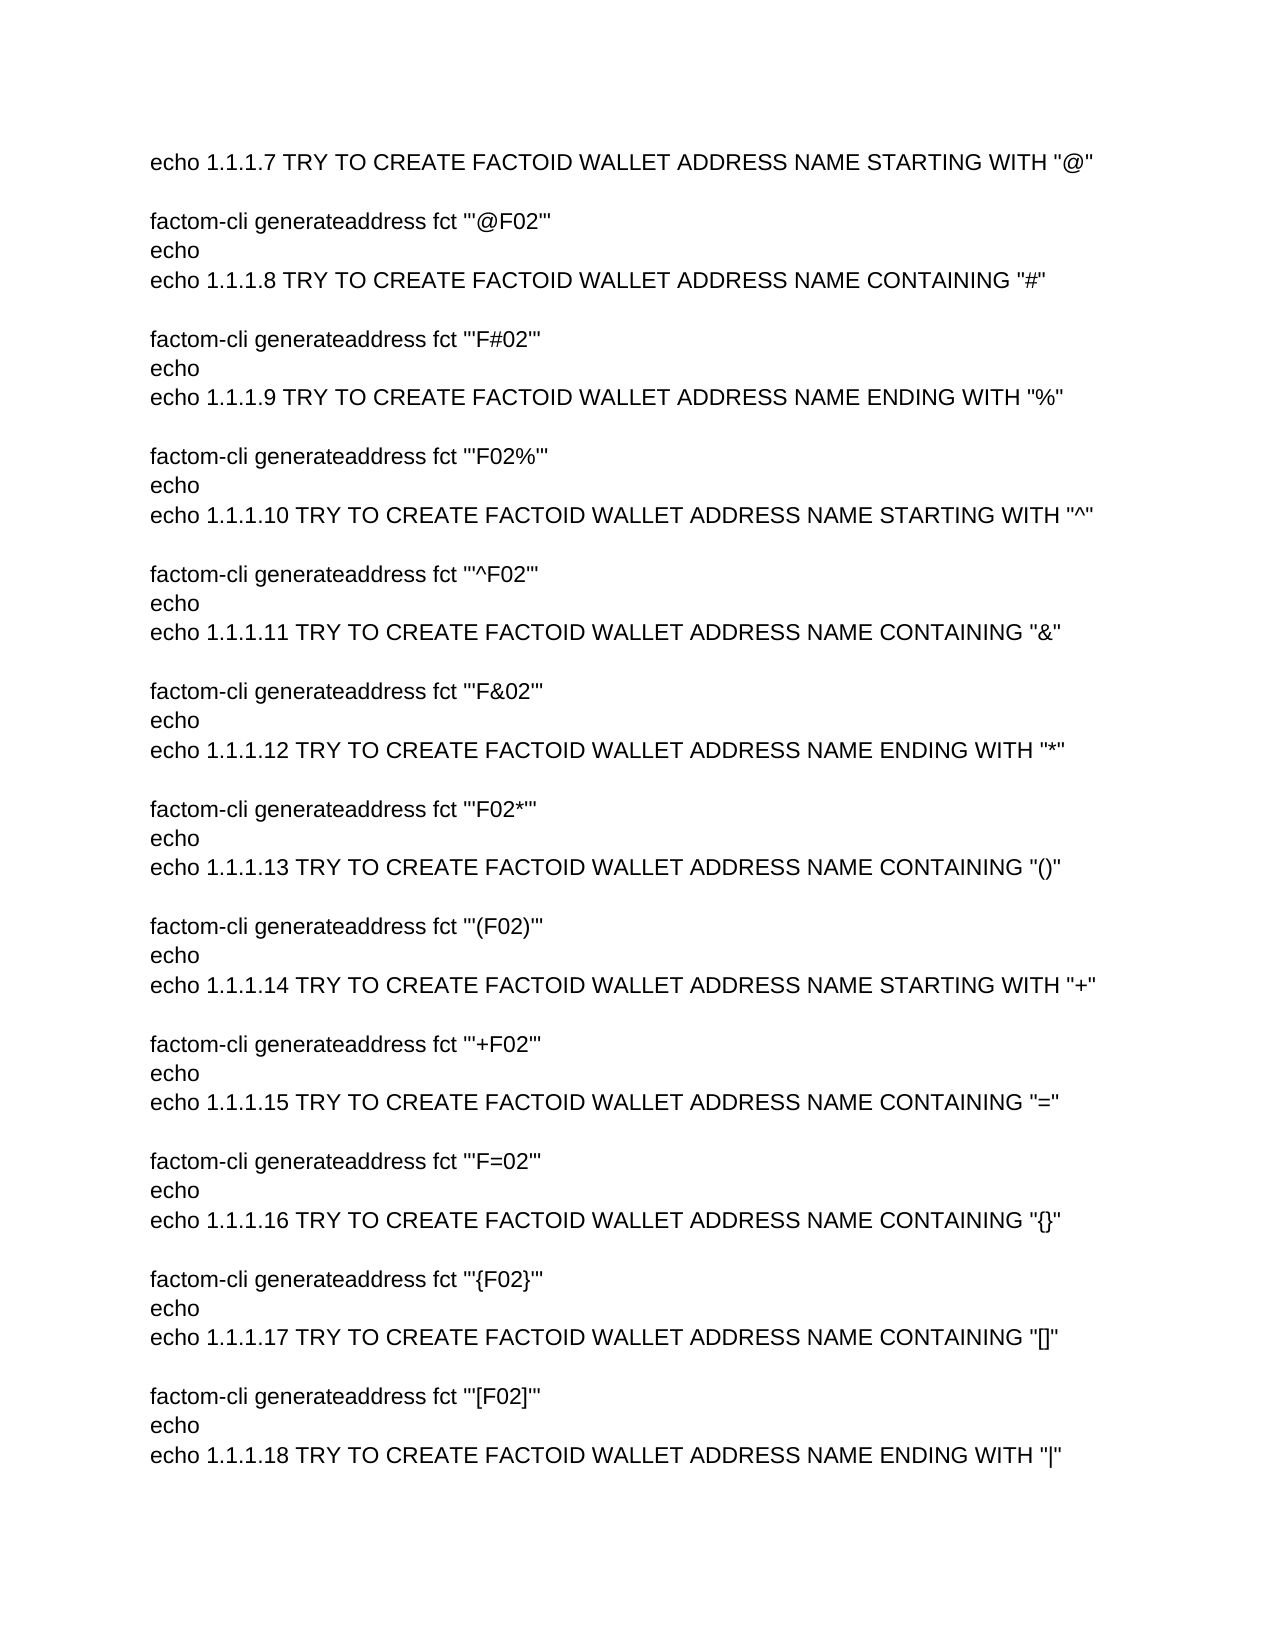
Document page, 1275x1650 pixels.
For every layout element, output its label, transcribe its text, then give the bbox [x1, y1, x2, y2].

text echo [150, 1413, 1125, 1439]
text echo [150, 1178, 1125, 1204]
text echo 1.1.1.12 TRY TO CREATE FACTOID WALLET ADDRESS NAME ENDING WITH "*" [150, 737, 1125, 792]
text factom-cli generateaddress fct "'@F02'" [150, 209, 1125, 234]
text factom-cli generateaddress fct "'F#02'" [150, 326, 1125, 352]
text factom-cli generateaddress fct "'F02%'" [150, 444, 1125, 469]
text factom-cli generateaddress fct "'(F02)'" [150, 914, 1125, 939]
text factom-cli generateaddress fct "'{F02}'" [150, 1266, 1125, 1292]
text factom-cli generateaddress fct "'+F02'" [150, 1031, 1125, 1057]
text echo [150, 238, 1125, 264]
text factom-cli generateaddress fct "'^F02'" [150, 561, 1125, 587]
text echo 1.1.1.13 TRY TO CREATE FACTOID WALLET ADDRESS NAME CONTAINING "()" [150, 855, 1125, 910]
text echo 1.1.1.9 TRY TO CREATE FACTOID WALLET ADDRESS NAME ENDING WITH "%" [150, 385, 1125, 440]
text echo [150, 1061, 1125, 1086]
text echo [150, 943, 1125, 969]
text echo 1.1.1.17 TRY TO CREATE FACTOID WALLET ADDRESS NAME CONTAINING "[]" [150, 1325, 1125, 1380]
text factom-cli generateaddress fct "'F&02'" [150, 679, 1125, 704]
text echo 1.1.1.16 TRY TO CREATE FACTOID WALLET ADDRESS NAME CONTAINING "{}" [150, 1207, 1125, 1262]
text echo 1.1.1.18 TRY TO CREATE FACTOID WALLET ADDRESS NAME ENDING WITH "|" [150, 1442, 1125, 1497]
text echo 1.1.1.10 TRY TO CREATE FACTOID WALLET ADDRESS NAME STARTING WITH "^" [150, 502, 1125, 557]
text echo 1.1.1.8 TRY TO CREATE FACTOID WALLET ADDRESS NAME CONTAINING "#" [150, 267, 1125, 322]
text echo [150, 1296, 1125, 1321]
text echo 1.1.1.15 TRY TO CREATE FACTOID WALLET ADDRESS NAME CONTAINING "=" [150, 1090, 1125, 1145]
text echo 1.1.1.11 TRY TO CREATE FACTOID WALLET ADDRESS NAME CONTAINING "&" [150, 620, 1125, 675]
text echo [150, 473, 1125, 499]
text factom-cli generateaddress fct "'[F02]'" [150, 1384, 1125, 1409]
text echo [150, 591, 1125, 616]
text factom-cli generateaddress fct "'F=02'" [150, 1149, 1125, 1174]
text factom-cli generateaddress fct "'F02*'" [150, 796, 1125, 822]
text echo [150, 826, 1125, 851]
text echo 1.1.1.14 TRY TO CREATE FACTOID WALLET ADDRESS NAME STARTING WITH "+" [150, 972, 1125, 1027]
text echo [150, 356, 1125, 381]
text echo [150, 708, 1125, 734]
text echo 1.1.1.7 TRY TO CREATE FACTOID WALLET ADDRESS NAME STARTING WITH "@" [150, 150, 1125, 205]
